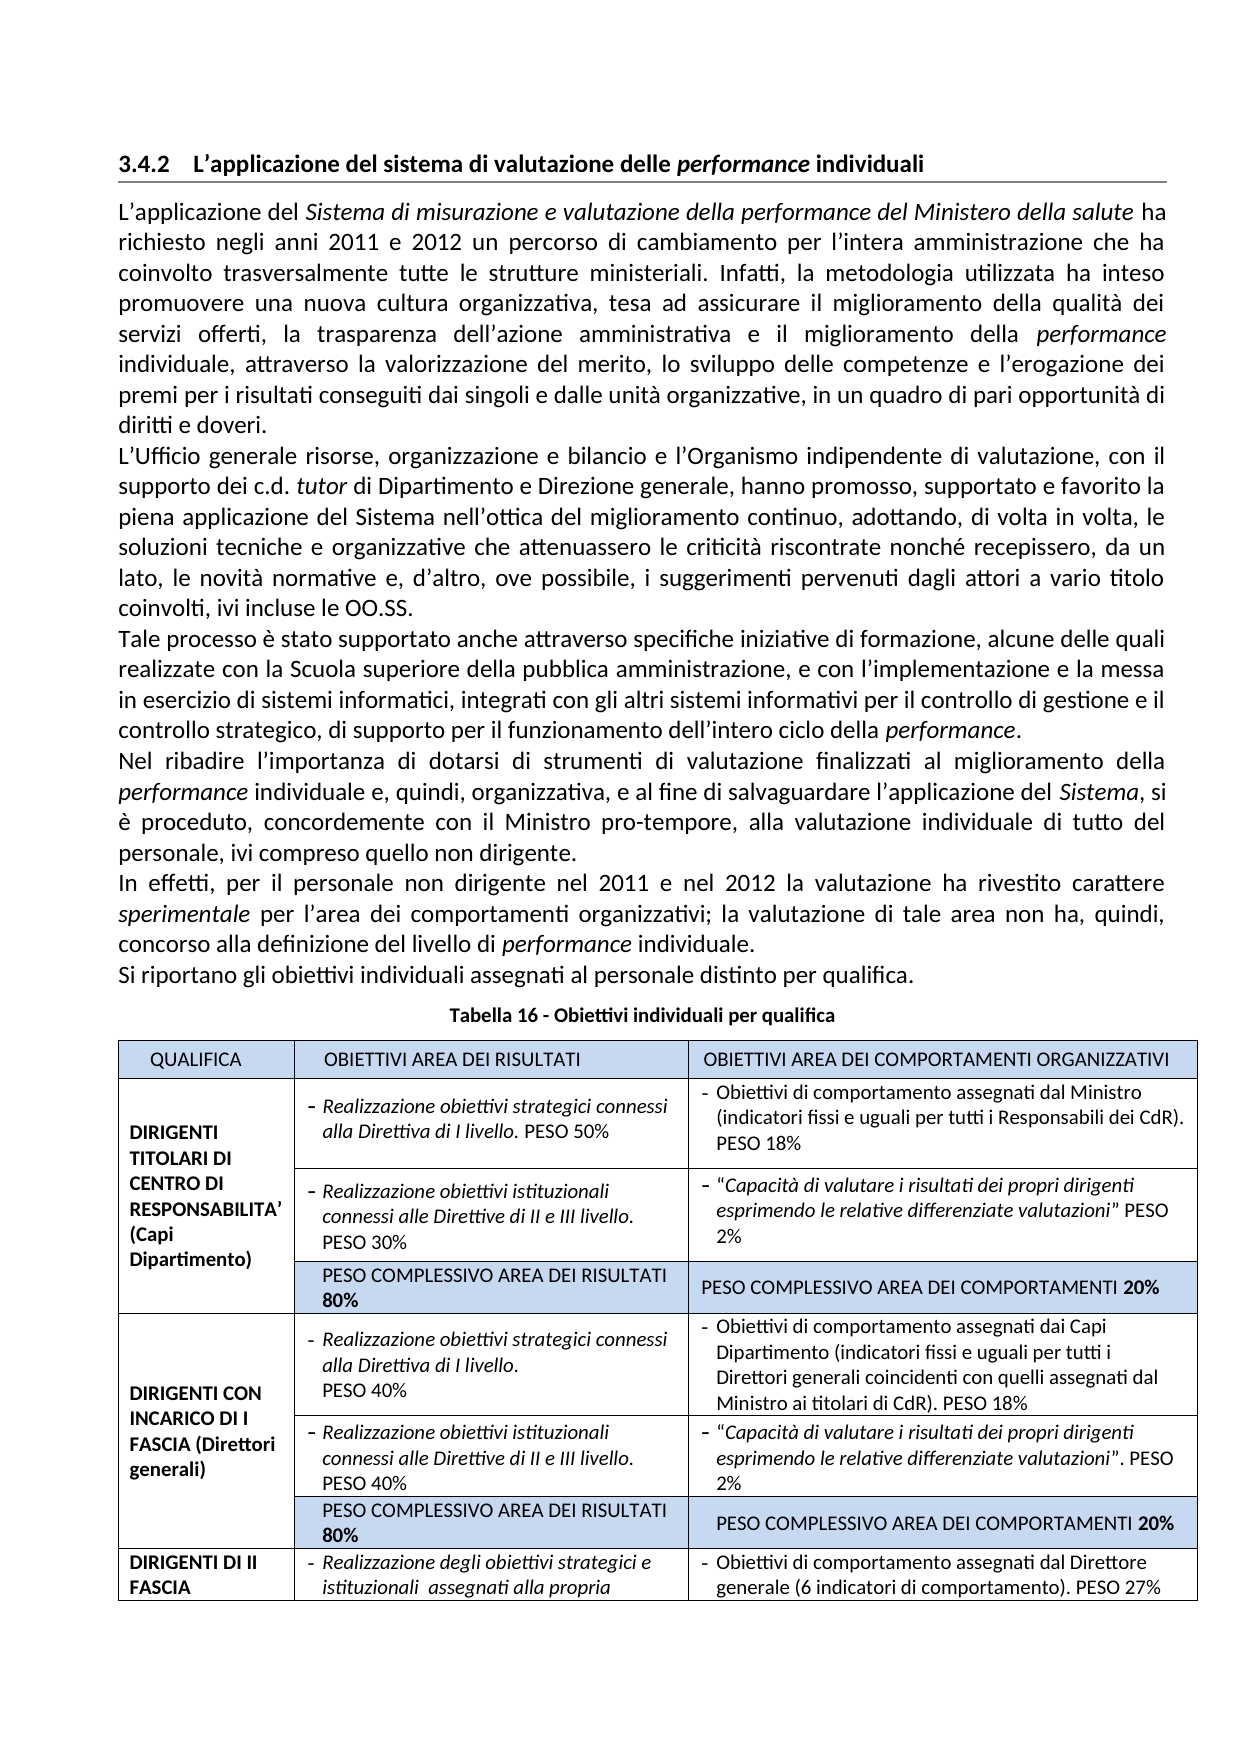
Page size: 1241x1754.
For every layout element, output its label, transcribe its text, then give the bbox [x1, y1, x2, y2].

table_cell Realizzazione obiettivi istituzionali connessi alle Direttive di II e III livello. PESO 30% [295, 1169, 688, 1261]
table_cell Realizzazione obiettivi strategici connessi alla Direttiva di I livello. PESO 40% [295, 1314, 688, 1415]
table_cell Obiettivi di comportamento assegnati dal Direttore generale (6 indicatori di comportamento). PESO 27% [689, 1549, 1197, 1600]
table_header OBIETTIVI AREA DEI COMPORTAMENTI ORGANIZZATIVI [689, 1041, 1197, 1078]
text Tale processo è stato supportato anche attraverso specifiche iniziative di formazione, alcune delle quali realizzate con la Scuola superiore della pubblica amministrazione, e con l’implementazione e la messa in esercizio di sistemi informatici, integrati con gli altri sistemi informativi per il controllo di gestione e il controllo strategico, di supporto per il funzionamento dell’intero ciclo della performance. [118, 623, 1167, 745]
table_cell PESO COMPLESSIVO AREA DEI COMPORTAMENTI 20% [689, 1262, 1197, 1313]
table_header OBIETTIVI AREA DEI RISULTATI [295, 1041, 688, 1078]
table_cell DIRIGENTI DI II FASCIA [119, 1549, 294, 1600]
subtitle L’applicazione del sistema di valutazione delle performance individuali [118, 149, 1167, 181]
table_cell PESO COMPLESSIVO AREA DEI RISULTATI 80% [295, 1262, 688, 1313]
table_cell “Capacità di valutare i risultati dei propri dirigenti esprimendo le relative differenziate valutazioni”. PESO 2% [689, 1416, 1197, 1496]
text L’applicazione del Sistema di misurazione e valutazione della performance del Ministero della salute ha richiesto negli anni 2011 e 2012 un percorso di cambiamento per l’intera amministrazione che ha coinvolto trasversalmente tutte le strutture ministeriali. Infatti, la metodologia utilizzata ha inteso promuovere una nuova cultura organizzativa, tesa ad assicurare il miglioramento della qualità dei servizi offerti, la trasparenza dell’azione amministrativa e il miglioramento della performance individuale, attraverso la valorizzazione del merito, lo sviluppo delle competenze e l’erogazione dei premi per i risultati conseguiti dai singoli e dalle unità organizzative, in un quadro di pari opportunità di diritti e doveri. [118, 196, 1167, 440]
table_cell Realizzazione obiettivi strategici connessi alla Direttiva di I livello. PESO 50% [295, 1079, 688, 1168]
table_cell Realizzazione degli obiettivi strategici e istituzionali assegnati alla propria [295, 1549, 688, 1600]
table_cell PESO COMPLESSIVO AREA DEI RISULTATI 80% [295, 1497, 688, 1548]
table_cell PESO COMPLESSIVO AREA DEI COMPORTAMENTI 20% [689, 1497, 1197, 1548]
table_cell Obiettivi di comportamento assegnati dai Capi Dipartimento (indicatori fissi e uguali per tutti i Direttori generali coincidenti con quelli assegnati dal Ministro ai titolari di CdR). PESO 18% [689, 1314, 1197, 1415]
table_cell Realizzazione obiettivi istituzionali connessi alle Direttive di II e III livello. PESO 40% [295, 1416, 688, 1496]
table_cell Obiettivi di comportamento assegnati dal Ministro (indicatori fissi e uguali per tutti i Responsabili dei CdR). PESO 18% [689, 1079, 1197, 1168]
text Tabella 16 - Obiettivi individuali per qualifica [118, 1002, 1167, 1027]
table_cell DIRIGENTI TITOLARI DI CENTRO DI RESPONSABILITA’ (Capi Dipartimento) [119, 1079, 294, 1313]
text L’Ufficio generale risorse, organizzazione e bilancio e l’Organismo indipendente di valutazione, con il supporto dei c.d. tutor di Dipartimento e Direzione generale, hanno promosso, supportato e favorito la piena applicazione del Sistema nell’ottica del miglioramento continuo, adottando, di volta in volta, le soluzioni tecniche e organizzative che attenuassero le criticità riscontrate nonché recepissero, da un lato, le novità normative e, d’altro, ove possibile, i suggerimenti pervenuti dagli attori a vario titolo coinvolti, ivi incluse le OO.SS. [118, 440, 1167, 623]
table_header QUALIFICA [119, 1041, 294, 1078]
text In effetti, per il personale non dirigente nel 2011 e nel 2012 la valutazione ha rivestito carattere sperimentale per l’area dei comportamenti organizzativi; la valutazione di tale area non ha, quindi, concorso alla definizione del livello di performance individuale. [118, 867, 1167, 959]
text Si riportano gli obiettivi individuali assegnati al personale distinto per qualifica. [118, 959, 1167, 989]
text Nel ribadire l’importanza di dotarsi di strumenti di valutazione finalizzati al miglioramento della performance individuale e, quindi, organizzativa, e al fine di salvaguardare l’applicazione del Sistema, si è proceduto, concordemente con il Ministro pro-tempore, alla valutazione individuale di tutto del personale, ivi compreso quello non dirigente. [118, 745, 1167, 867]
table_cell “Capacità di valutare i risultati dei propri dirigenti esprimendo le relative differenziate valutazioni” PESO 2% [689, 1169, 1197, 1261]
table_cell DIRIGENTI CON INCARICO DI I FASCIA (Direttori generali) [119, 1314, 294, 1548]
